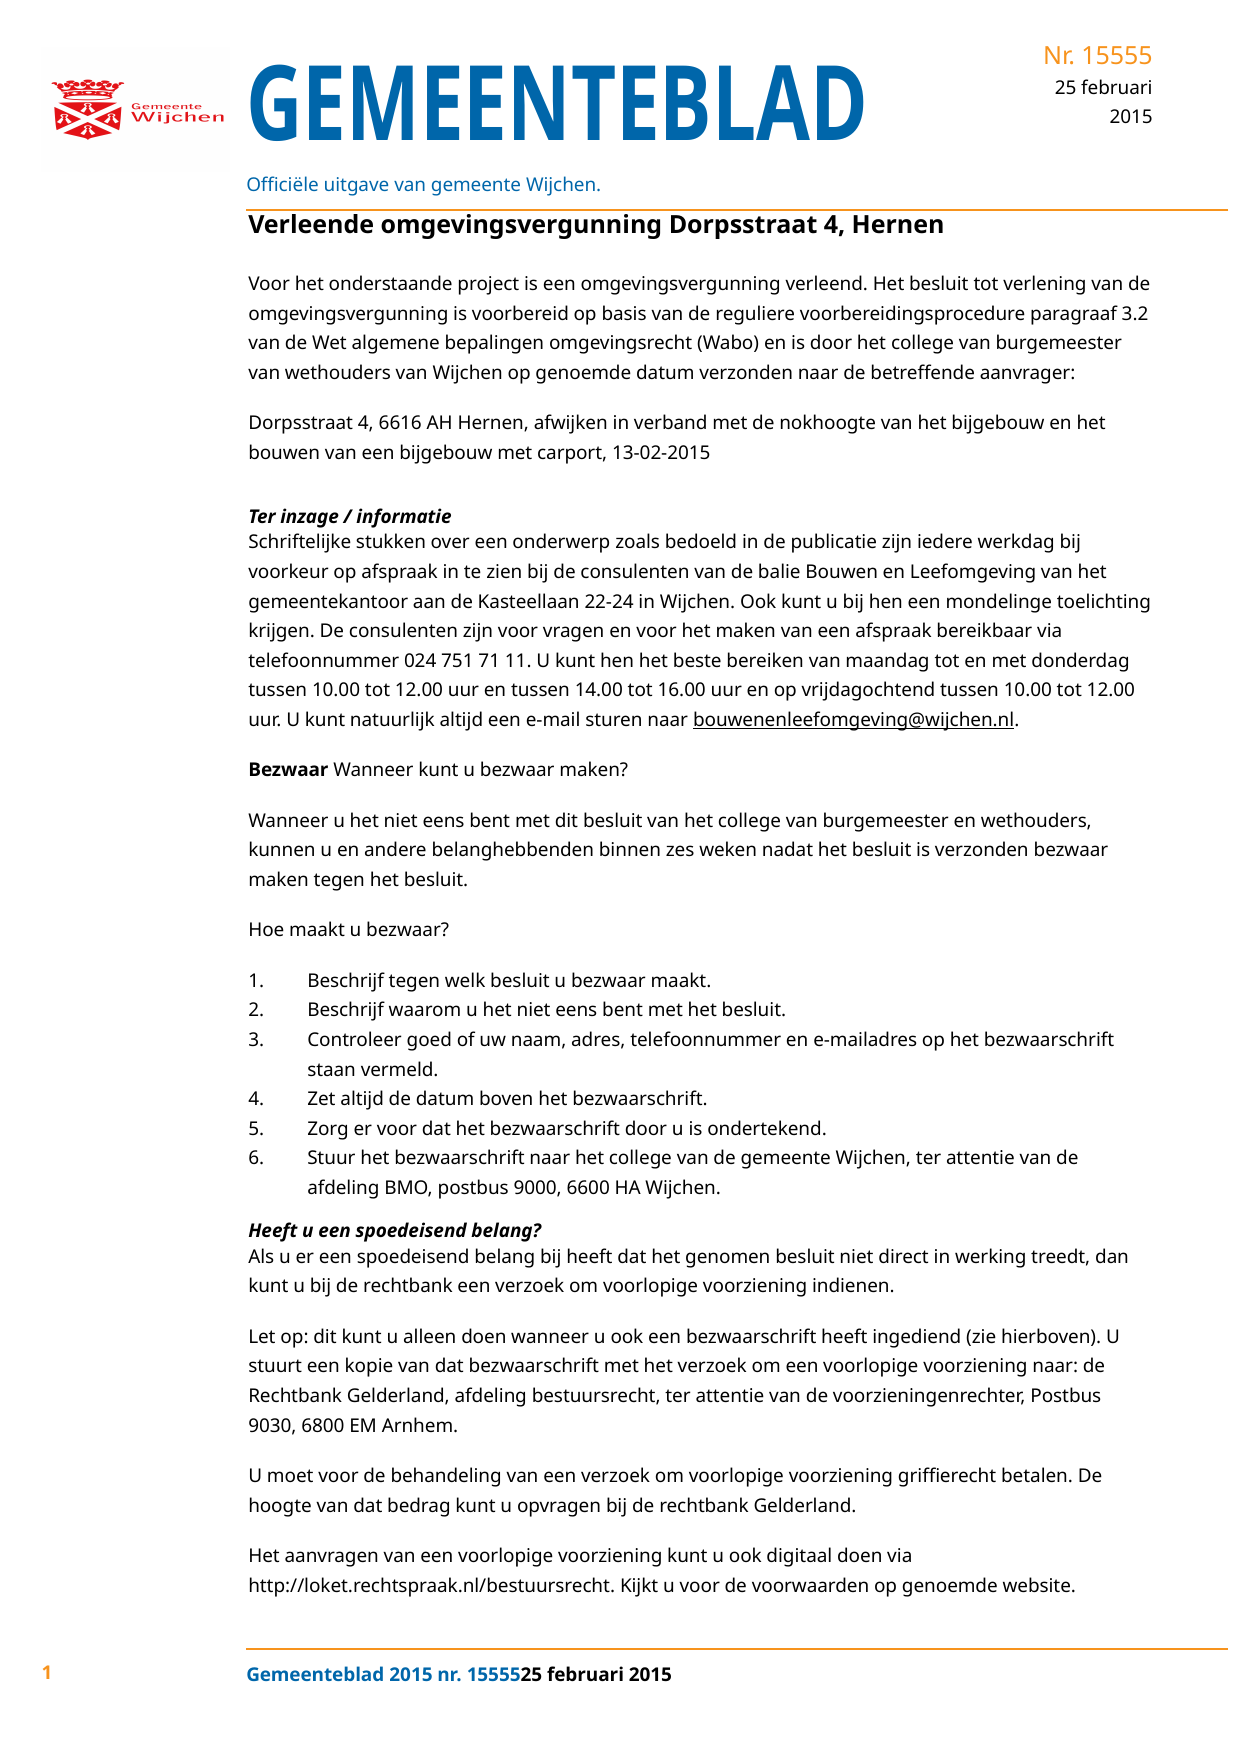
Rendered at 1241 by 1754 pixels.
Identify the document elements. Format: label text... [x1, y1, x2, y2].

text Heeft u een spoedeisend belang? [248, 1217, 1152, 1243]
text Let op: dit kunt u alleen doen wanneer u ook een bezwaarschrift heeft ingediend (zie hierboven). U stuurt een kopie van dat bezwaarschrift met het verzoek om een voorlopige voorziening naar: de Rechtbank Gelderland, afdeling bestuursrecht, ter attentie van de voorzieningenrechter, Postbus 9030, 6800 EM Arnhem. [248, 1323, 1152, 1437]
picture [41, 47, 231, 172]
text Ter inzage / informatie [248, 503, 1152, 529]
list Zorg er voor dat het bezwaarschrift door u is ondertekend. [248, 1115, 1152, 1141]
text Voor het onderstaande project is een omgevingsvergunning verleend. Het besluit tot verlening van de omgevingsvergunning is voorbereid op basis van de reguliere voorbereidingsprocedure paragraaf 3.2 van de Wet algemene bepalingen omgevingsrecht (Wabo) en is door het college van burgemeester van wethouders van Wijchen op genoemde datum verzonden naar de betreffende aanvrager: [248, 270, 1152, 385]
text Wanneer u het niet eens bent met dit besluit van het college van burgemeester en wethouders, kunnen u en andere belanghebbenden binnen zes weken nadat het besluit is verzonden bezwaar maken tegen het besluit. [248, 807, 1152, 892]
list Zet altijd de datum boven het bezwaarschrift. [248, 1085, 1152, 1111]
text Hoe maakt u bezwaar? [248, 917, 1152, 942]
text Als u er een spoedeisend belang bij heeft dat het genomen besluit niet direct in werking treedt, dan kunt u bij de rechtbank een verzoek om voorlopige voorziening indienen. [248, 1243, 1152, 1298]
text Verleende omgevingsvergunning Dorpsstraat 4, Hernen [248, 211, 1152, 241]
list Controleer goed of uw naam, adres, telefoonnummer en e-mailadres op het bezwaarschrift staan vermeld. [248, 1026, 1152, 1082]
list Beschrijf waarom u het niet eens bent met het besluit. [248, 997, 1152, 1022]
text Dorpsstraat 4, 6616 AH Hernen, afwijken in verband met de nokhoogte van het bijgebouw en het bouwen van een bijgebouw met carport, 13-02-2015 [248, 409, 1152, 465]
list Stuur het bezwaarschrift naar het college van de gemeente Wijchen, ter attentie van de afdeling BMO, postbus 9000, 6600 HA Wijchen. [248, 1144, 1152, 1200]
text Schriftelijke stukken over een onderwerp zoals bedoeld in de publicatie zijn iedere werkdag bij voorkeur op afspraak in te zien bij de consulenten van de balie Bouwen en Leefomgeving van het gemeentekantoor aan de Kasteellaan 22-24 in Wijchen. Ook kunt u bij hen een mondelinge toelichting krijgen. De consulenten zijn voor vragen en voor het maken van een afspraak bereikbaar via telefoonnummer 024 751 71 11. U kunt hen het beste bereiken van maandag tot en met donderdag tussen 10.00 tot 12.00 uur en tussen 14.00 tot 16.00 uur en op vrijdagochtend tussen 10.00 tot 12.00 uur. U kunt natuurlijk altijd een e-mail sturen naar bouwenenleefomgeving@wijchen.nl. [248, 529, 1152, 732]
text Bezwaar Wanneer kunt u bezwaar maken? [248, 757, 1152, 782]
list Beschrijf tegen welk besluit u bezwaar maakt. [248, 967, 1152, 993]
text U moet voor de behandeling van een verzoek om voorlopige voorziening griffierecht betalen. De hoogte van dat bedrag kunt u opvragen bij de rechtbank Gelderland. [248, 1462, 1152, 1517]
text Het aanvragen van een voorlopige voorziening kunt u ook digitaal doen via http://loket.rechtspraak.nl/bestuursrecht. Kijkt u voor de voorwaarden op genoemde website. [248, 1542, 1152, 1597]
